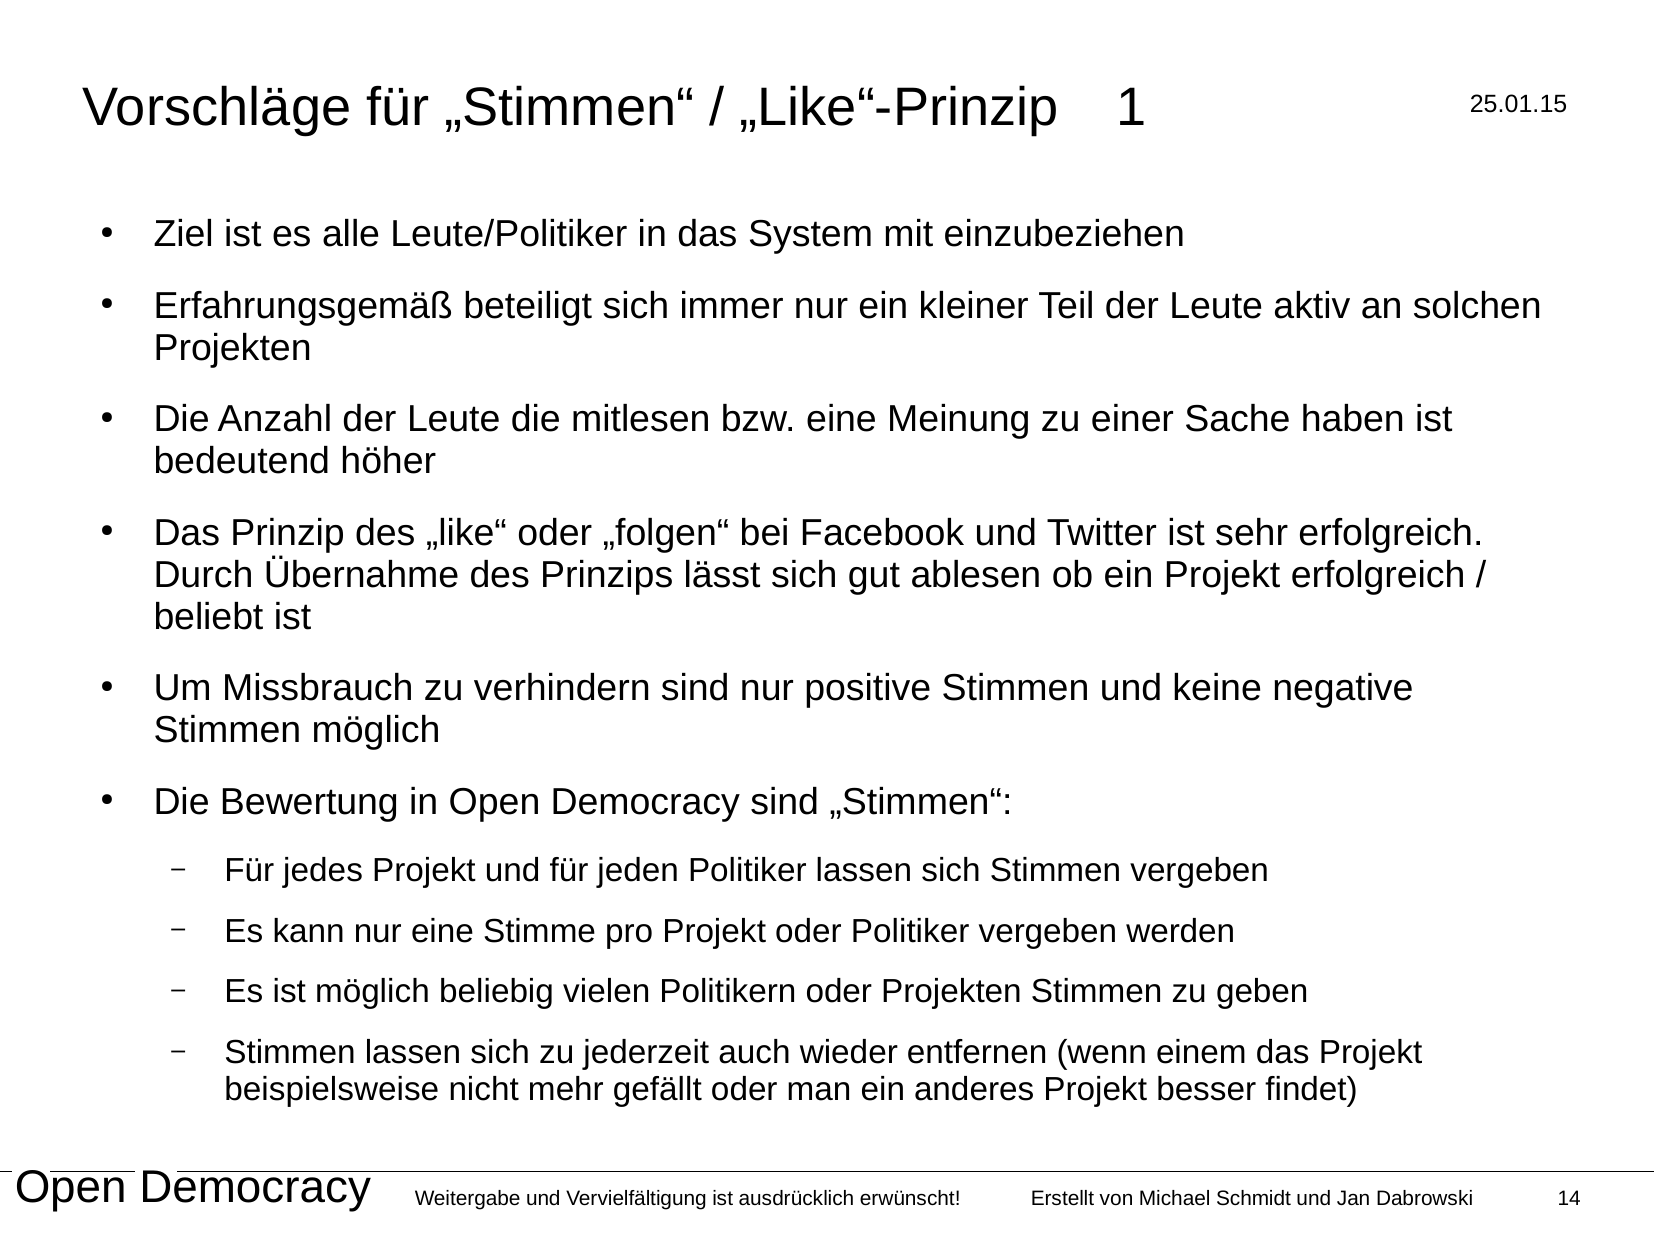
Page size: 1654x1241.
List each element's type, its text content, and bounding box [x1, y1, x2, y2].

list Ziel ist es alle Leute/Politiker in das System mit einzubeziehen Erfahrungsgemäß beteiligt sich immer nur ein kleiner Teil der Leute aktiv an solchen Projekten Die Anzahl der Leute die mitlesen bzw. eine Meinung zu einer Sache haben ist bedeutend höher Das Prinzip des „like“ oder „folgen“ bei Facebook und Twitter ist sehr erfolgreich. Durch Übernahme des Prinzips lässt sich gut ablesen ob ein Projekt erfolgreich / beliebt ist Um Missbrauch zu verhindern sind nur positive Stimmen und keine negative Stimmen möglich Die Bewertung in Open Democracy sind „Stimmen“: Für jedes Projekt und für jeden Politiker lassen sich Stimmen vergeben Es kann nur eine Stimme pro Projekt oder Politiker vergeben werden Es ist möglich beliebig vielen Politikern oder Projekten Stimmen zu geben Stimmen lassen sich zu jederzeit auch wieder entfernen (wenn einem das Projekt beispielsweise nicht mehr gefällt oder man ein anderes Projekt besser findet) [82, 212, 1571, 1110]
title Vorschläge für „Stimmen“ / „Like“-Prinzip 1 [82, 59, 1359, 155]
